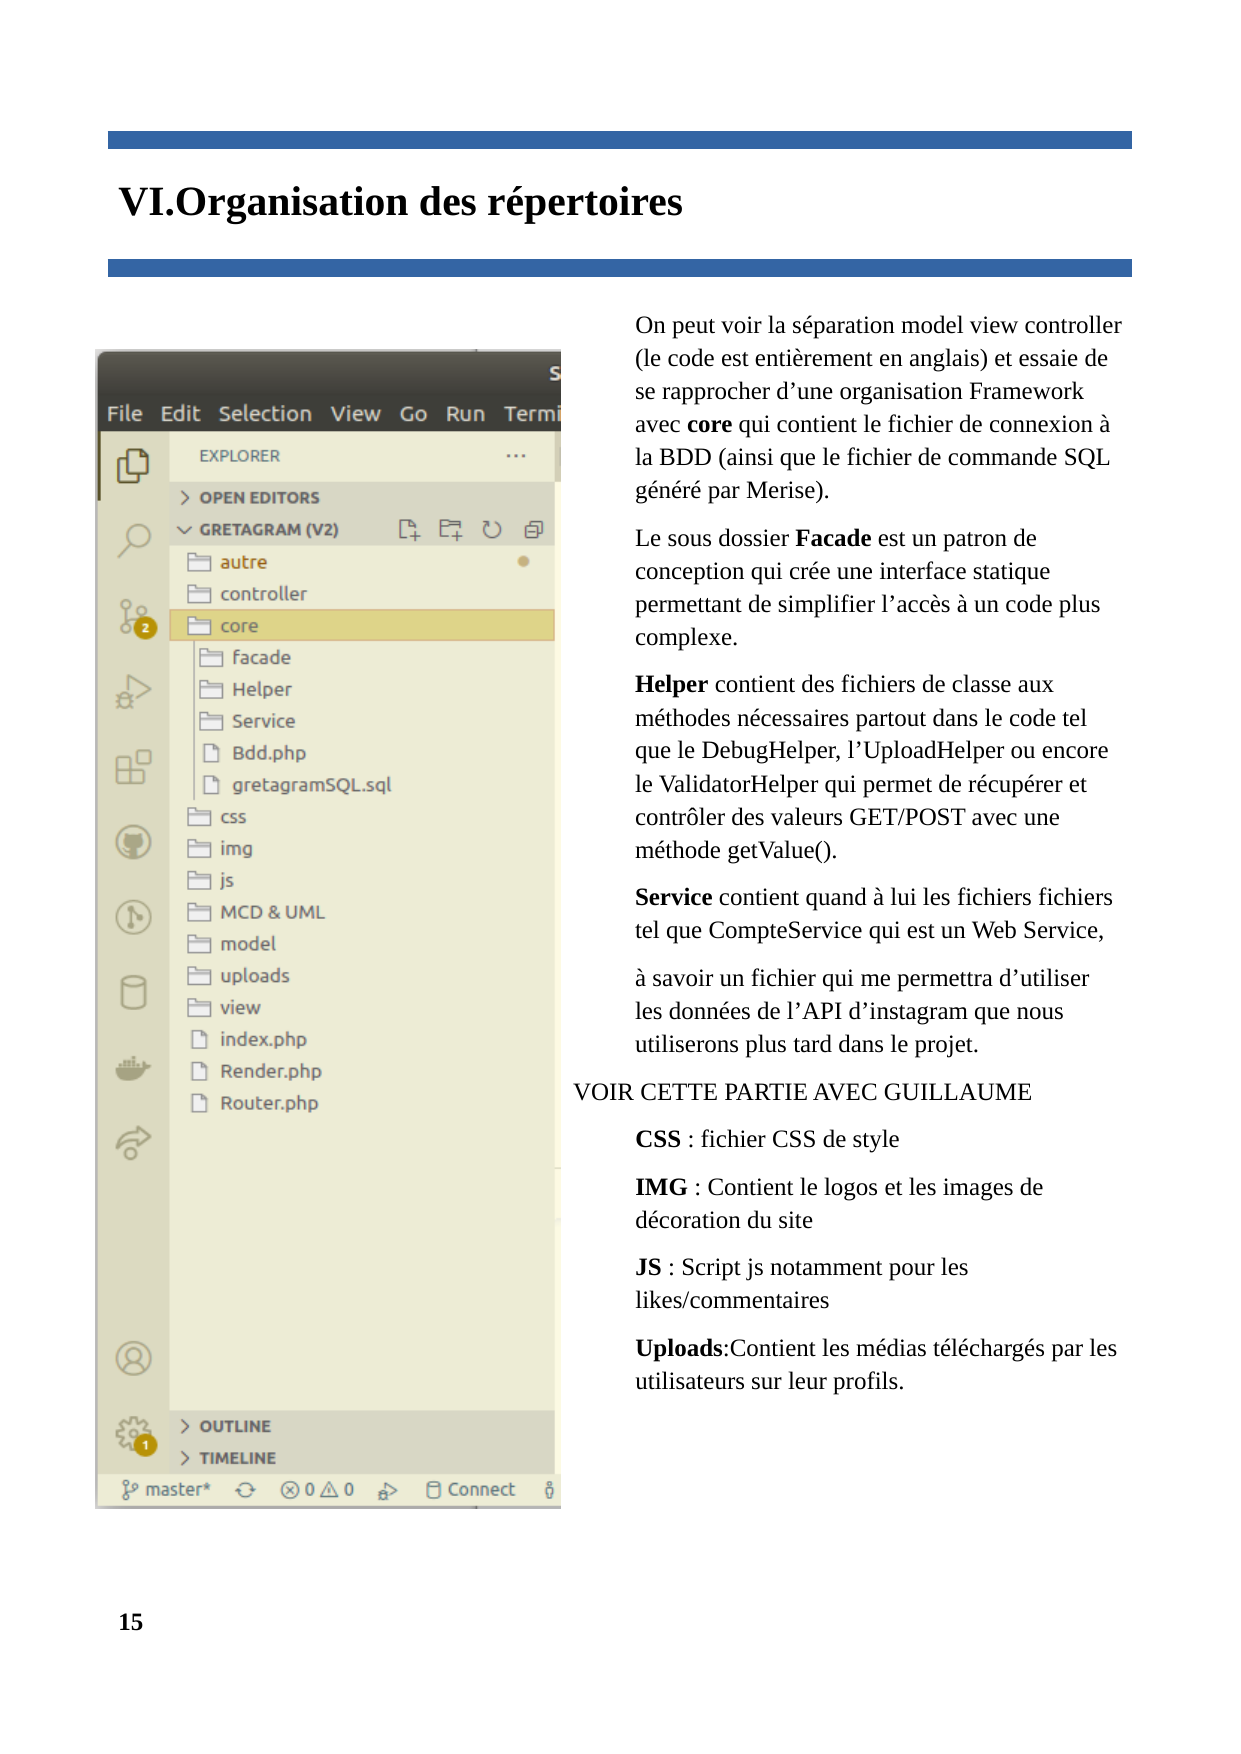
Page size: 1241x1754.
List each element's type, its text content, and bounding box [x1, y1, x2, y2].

text à savoir un fichier qui me permettra d’utiliser les données de l’API d’instagram que nous utiliserons plus tard dans le projet. [561, 963, 1122, 1058]
text VOIR CETTE PARTIE AVEC GUILLAUME [561, 1077, 1122, 1105]
text On peut voir la séparation model view controller (le code est entièrement en anglais) et essaie de se rapprocher d’une organisation Framework avec core qui contient le fichier de connexion à la BDD (ainsi que le fichier de commande SQL généré par Merise). [192, 310, 1122, 504]
text VI.Organisation des répertoires [118, 176, 1122, 224]
text JS : Script js notamment pour les likes/commentaires [561, 1252, 1122, 1314]
text Service contient quand à lui les fichiers fichiers tel que CompteService qui est un Web Service, [561, 882, 1122, 944]
picture [95, 349, 561, 1509]
text Helper contient des fichiers de classe aux méthodes nécessaires partout dans le code tel que le DebugHelper, l’UploadHelper ou encore le ValidatorHelper qui permet de récupérer et contrôler des valeurs GET/POST avec une méthode getValue(). [561, 669, 1122, 863]
text Le sous dossier Facade est un patron de conception qui crée une interface statique permettant de simplifier l’accès à un code plus complexe. [561, 523, 1122, 651]
text IMG : Contient le logos et les images de décoration du site [561, 1172, 1122, 1233]
text CSS : fichier CSS de style [561, 1124, 1122, 1153]
text Uploads:Contient les médias téléchargés par les utilisateurs sur leur profils. [561, 1333, 1122, 1395]
